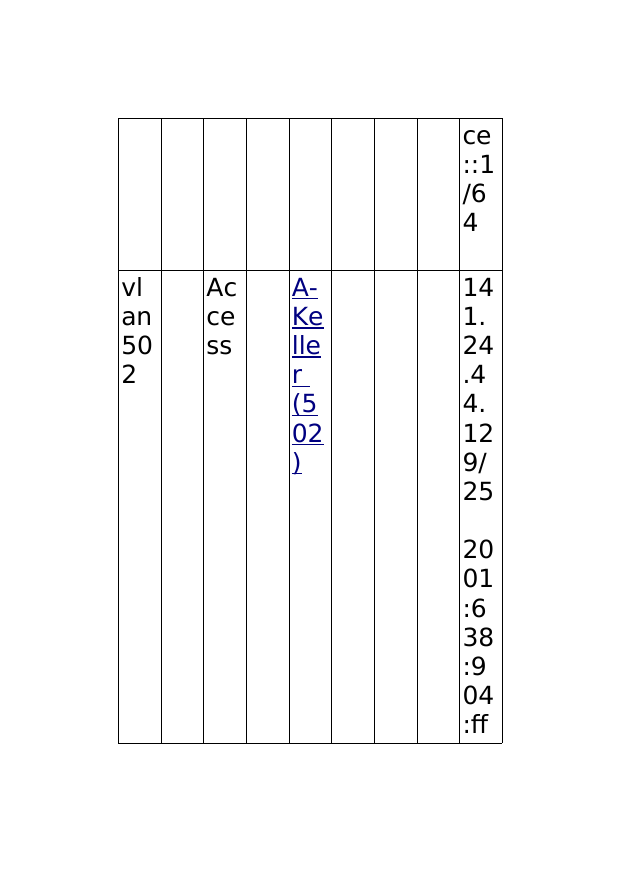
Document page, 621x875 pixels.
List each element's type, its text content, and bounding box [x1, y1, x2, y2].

table_cell [375, 119, 417, 270]
table_cell [418, 119, 459, 270]
table_cell vlan502 [119, 271, 161, 742]
table_cell [418, 271, 459, 742]
table_cell [332, 119, 374, 270]
table_cell [162, 119, 203, 270]
table_cell 141.24.44.129/25 2001:638:904:ff [460, 271, 502, 742]
table_cell [290, 119, 331, 270]
table_cell [375, 271, 417, 742]
table_cell [247, 119, 289, 270]
table_cell A-Keller (502) [290, 271, 331, 742]
table_cell [332, 271, 374, 742]
table_cell Access [204, 271, 246, 742]
table_cell [162, 271, 203, 742]
table_cell [247, 271, 289, 742]
table_cell ce::1/64 [460, 119, 502, 270]
table_cell [204, 119, 246, 270]
table_cell [119, 119, 161, 270]
